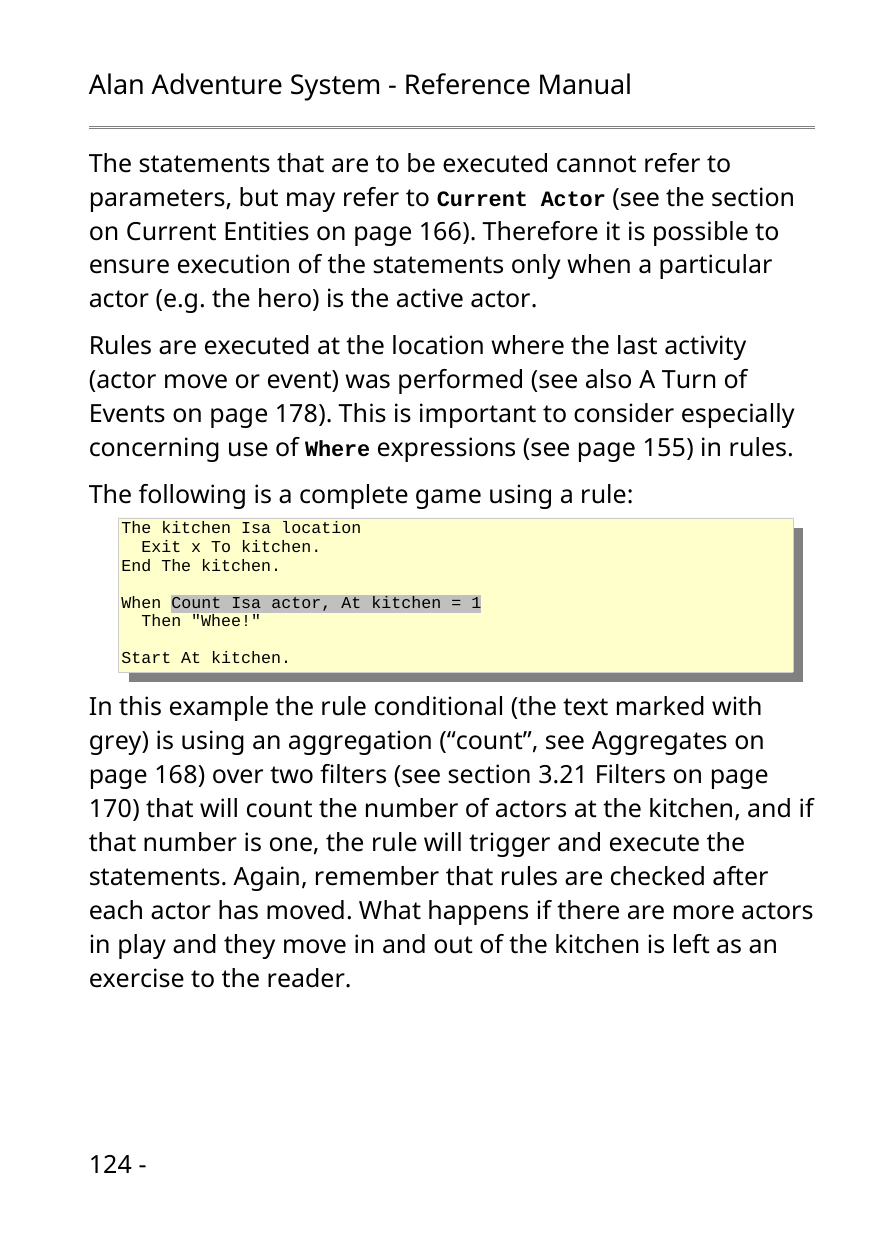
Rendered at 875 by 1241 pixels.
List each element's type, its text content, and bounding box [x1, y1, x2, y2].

text When Count Isa actor, At kitchen = 1 [119, 592, 793, 610]
text The following is a complete game using a rule: [88, 477, 815, 511]
text End The kitchen. [119, 554, 793, 573]
text Exit x To kitchen. [119, 536, 793, 554]
text Then "Whee!" [119, 610, 793, 629]
text The statements that are to be executed cannot refer to parameters, but may refer to Current Actor (see the section on Current Entities on page 130). Therefore it is possible to ensure execution of the statements only when a particular actor (e.g. the hero) is the active actor. [88, 146, 815, 315]
text Rules are executed at the location where the last activity (actor move or event) was performed (see also A Turn of Events on page 142). This is important to consider especially concerning use of Where expressions (see page 122) in rules. [88, 328, 815, 464]
text Start At kitchen. [119, 647, 793, 672]
text In this example the rule conditional (the text marked with grey) is using an aggregation (“count”, see Aggregates on page 132) over two filters (see section 3.21 Filters on page 133) that will count the number of actors at the kitchen, and if that number is one, the rule will trigger and execute the statements. Again, remember that rules are checked after each actor has moved. What happens if there are more actors in play and they move in and out of the kitchen is left as an exercise to the reader. [88, 689, 815, 994]
text The kitchen Isa location [119, 519, 793, 536]
